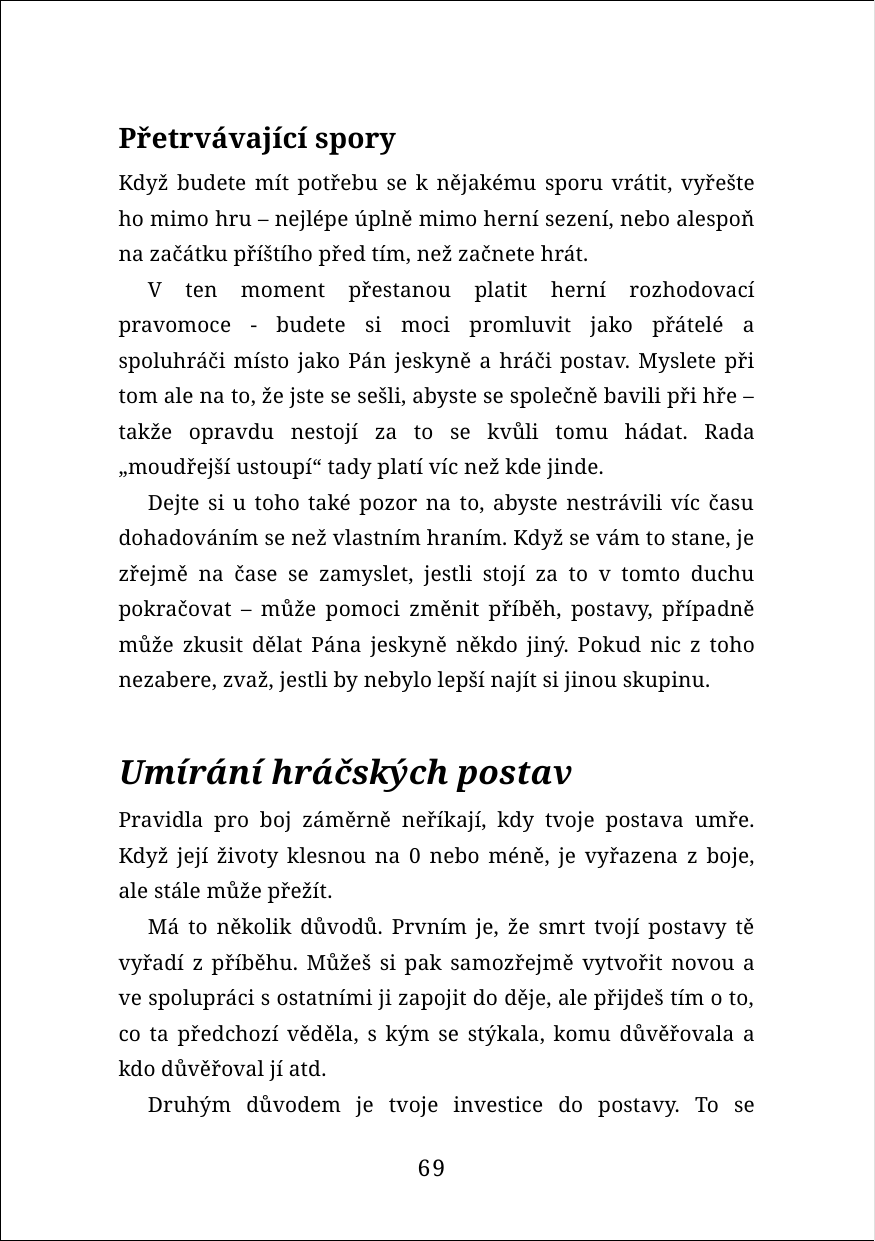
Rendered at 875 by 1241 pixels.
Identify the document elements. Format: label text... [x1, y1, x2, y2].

subtitle Umírání hráčských postav [118, 748, 756, 794]
text Pravidla pro boj záměrně neříkají, kdy tvoje postava umře. Když její životy klesnou na 0 nebo méně, je vyřazena z boje, ale stále může přežít. Má to několik důvodů. Prvním je, že smrt tvojí postavy tě vyřadí z příběhu. Můžeš si pak samozřejmě vytvořit novou a ve spolupráci s ostatními ji zapojit do děje, ale přijdeš tím o to, co ta předchozí věděla, s kým se stýkala, komu důvěřovala a kdo důvěřoval jí atd. Druhým důvodem je tvoje investice do postavy. To se [118, 806, 756, 1118]
subtitle Přetrvávající spory [118, 118, 756, 157]
text Když budete mít potřebu se k nějakému sporu vrátit, vyřešte ho mimo hru – nejlépe úplně mimo herní sezení, nebo alespoň na začátku příštího před tím, než začnete hrát. V ten moment přestanou platit herní rozhodovací pravomoce - budete si moci promluvit jako přátelé a spoluhráči místo jako Pán jeskyně a hráči postav. Myslete při tom ale na to, že jste se sešli, abyste se společně bavili při hře – takže opravdu nestojí za to se kvůli tomu hádat. Rada „moudřejší ustoupí“ tady platí víc než kde jinde. Dejte si u toho také pozor na to, abyste nestrávili víc času dohadováním se než vlastním hraním. Když se vám to stane, je zřejmě na čase se zamyslet, jestli stojí za to v tomto duchu pokračovat – může pomoci změnit příběh, postavy, případně může zkusit dělat Pána jeskyně někdo jiný. Pokud nic z toho nezabere, zvaž, jestli by nebylo lepší najít si jinou skupinu. [118, 168, 756, 694]
